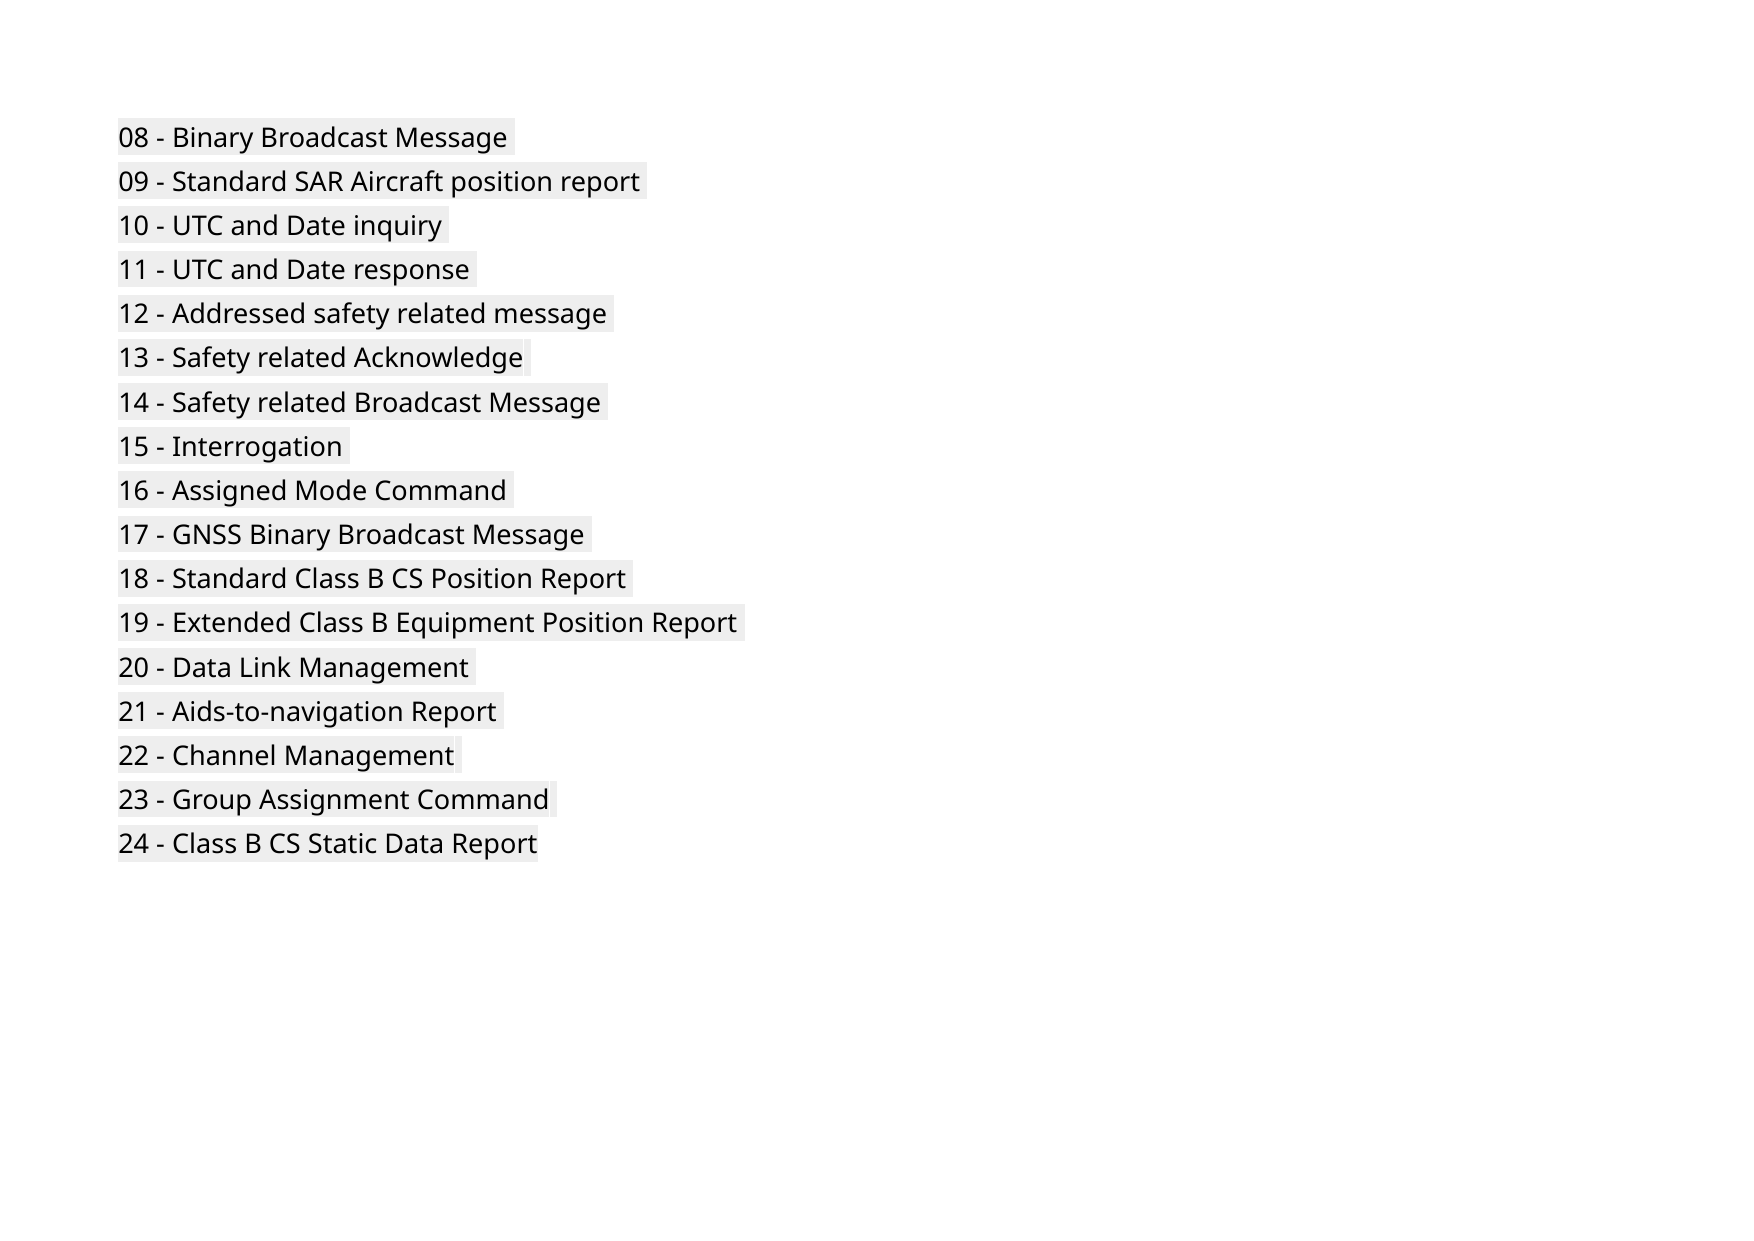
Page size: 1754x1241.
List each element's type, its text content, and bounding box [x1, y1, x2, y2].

text 08 - Binary Broadcast Message 09 - Standard SAR Aircraft position report 10 - UTC and Date inquiry 11 - UTC and Date response 12 - Addressed safety related message 13 - Safety related Acknowledge 14 - Safety related Broadcast Message 15 - Interrogation 16 - Assigned Mode Command 17 - GNSS Binary Broadcast Message 18 - Standard Class B CS Position Report 19 - Extended Class B Equipment Position Report 20 - Data Link Management 21 - Aids-to-navigation Report 22 - Channel Management 23 - Group Assignment Command 24 - Class B CS Static Data Report [118, 118, 1636, 862]
